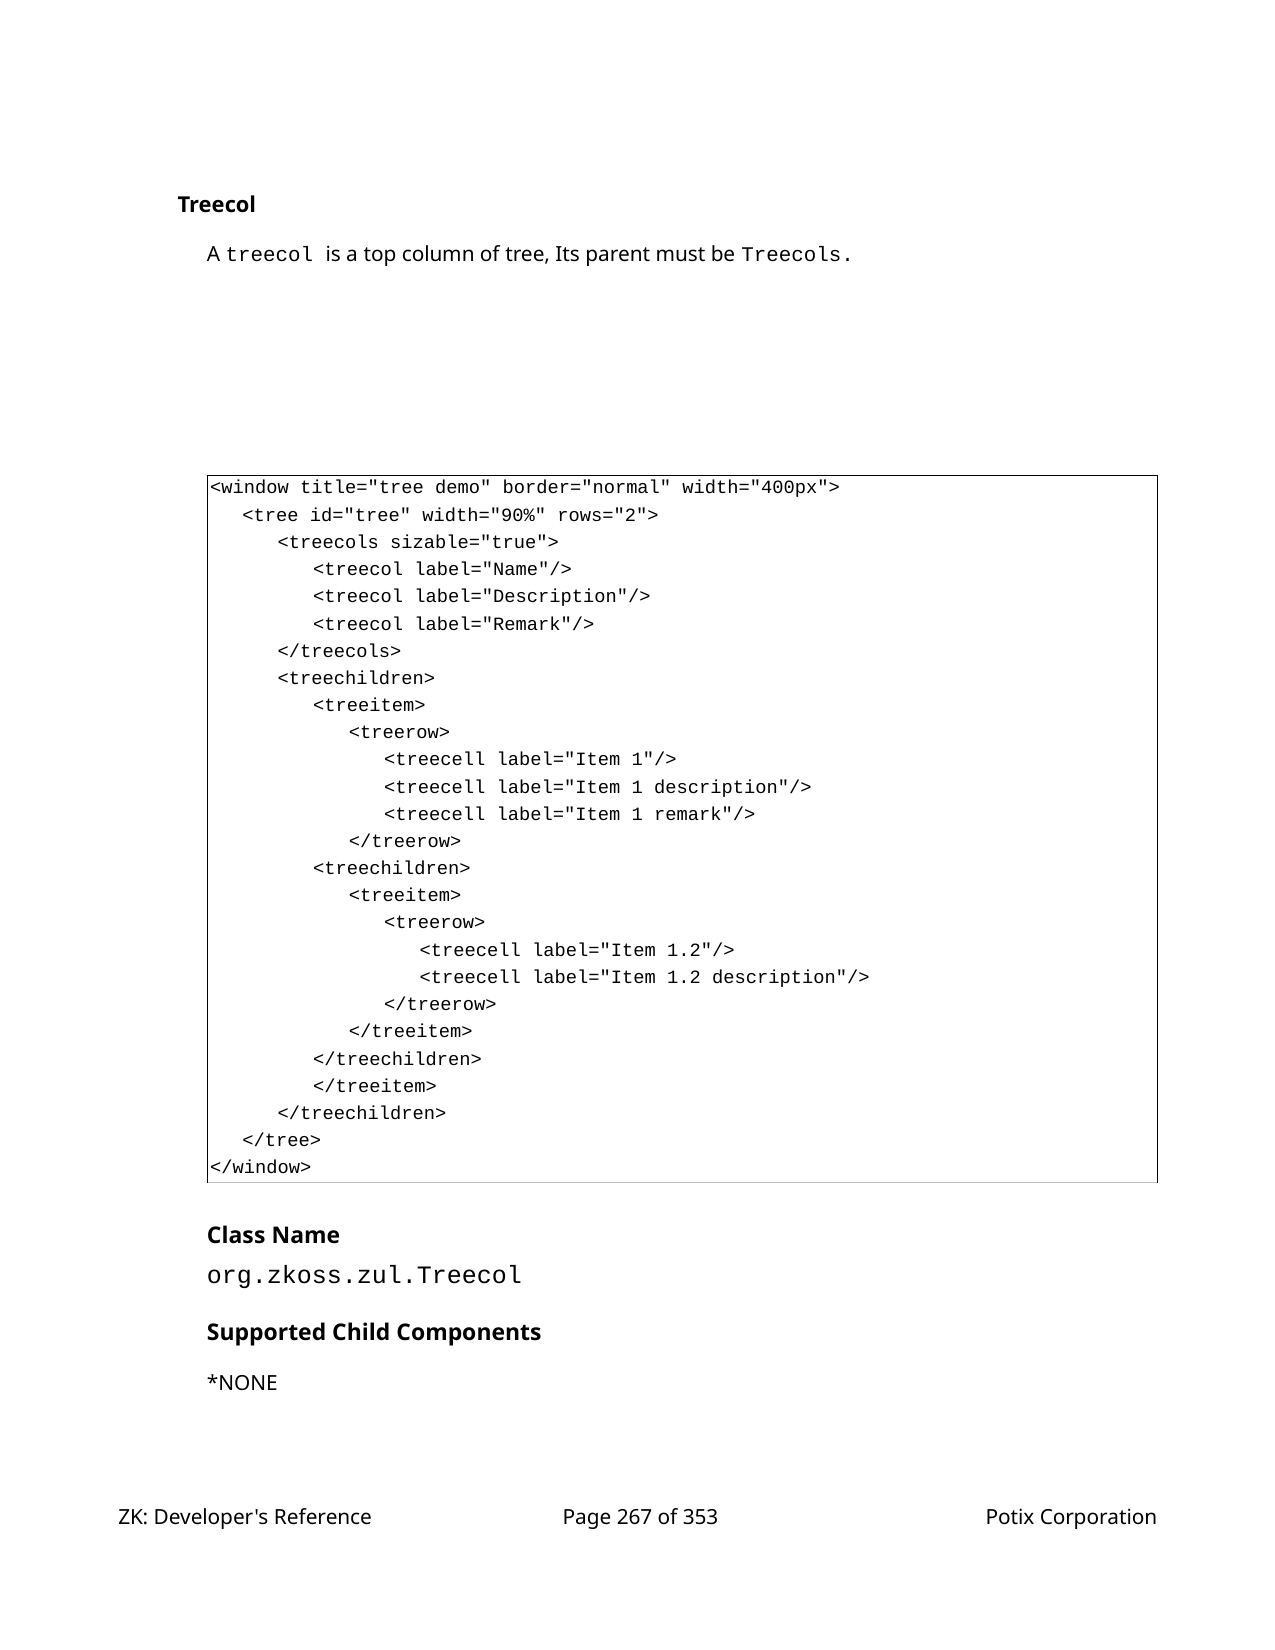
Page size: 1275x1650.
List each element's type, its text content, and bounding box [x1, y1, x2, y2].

text org.zkoss.zul.Treecol [207, 1263, 1157, 1291]
text </treecols> [208, 638, 1157, 663]
text <tree id="tree" width="90%" rows="2"> [208, 503, 1157, 527]
text <treecol label="Description"/> [208, 584, 1157, 608]
text <treeitem> [208, 693, 1157, 717]
text </treechildren> [208, 1046, 1157, 1071]
text <window title="tree demo" border="normal" width="400px"> [208, 476, 1157, 500]
subtitle Supported Child Components [207, 1316, 1157, 1347]
text </window> [208, 1155, 1157, 1182]
text <treecol label="Name"/> [208, 557, 1157, 581]
text <treecell label="Item 1.2"/> [208, 938, 1157, 962]
text <treecol label="Remark"/> [208, 611, 1157, 636]
text <treecell label="Item 1 description"/> [208, 774, 1157, 799]
text </treechildren> [208, 1101, 1157, 1125]
text *NONE [207, 1368, 1157, 1396]
text <treechildren> [208, 666, 1157, 690]
text <treeitem> [208, 883, 1157, 907]
text </treerow> [208, 829, 1157, 853]
subtitle Treecol [177, 189, 1157, 219]
text <treecell label="Item 1"/> [208, 747, 1157, 772]
text </treeitem> [208, 1073, 1157, 1098]
text <treerow> [208, 910, 1157, 935]
text </treerow> [208, 992, 1157, 1016]
text <treechildren> [208, 856, 1157, 880]
text <treecell label="Item 1.2 description"/> [208, 965, 1157, 989]
subtitle Class Name [207, 1219, 1157, 1250]
text <treecols sizable="true"> [208, 530, 1157, 554]
text </tree> [208, 1128, 1157, 1152]
text </treeitem> [208, 1019, 1157, 1043]
text A treecol is a top column of tree, Its parent must be Treecols. [207, 239, 1157, 268]
text <treerow> [208, 720, 1157, 744]
text <treecell label="Item 1 remark"/> [208, 802, 1157, 826]
